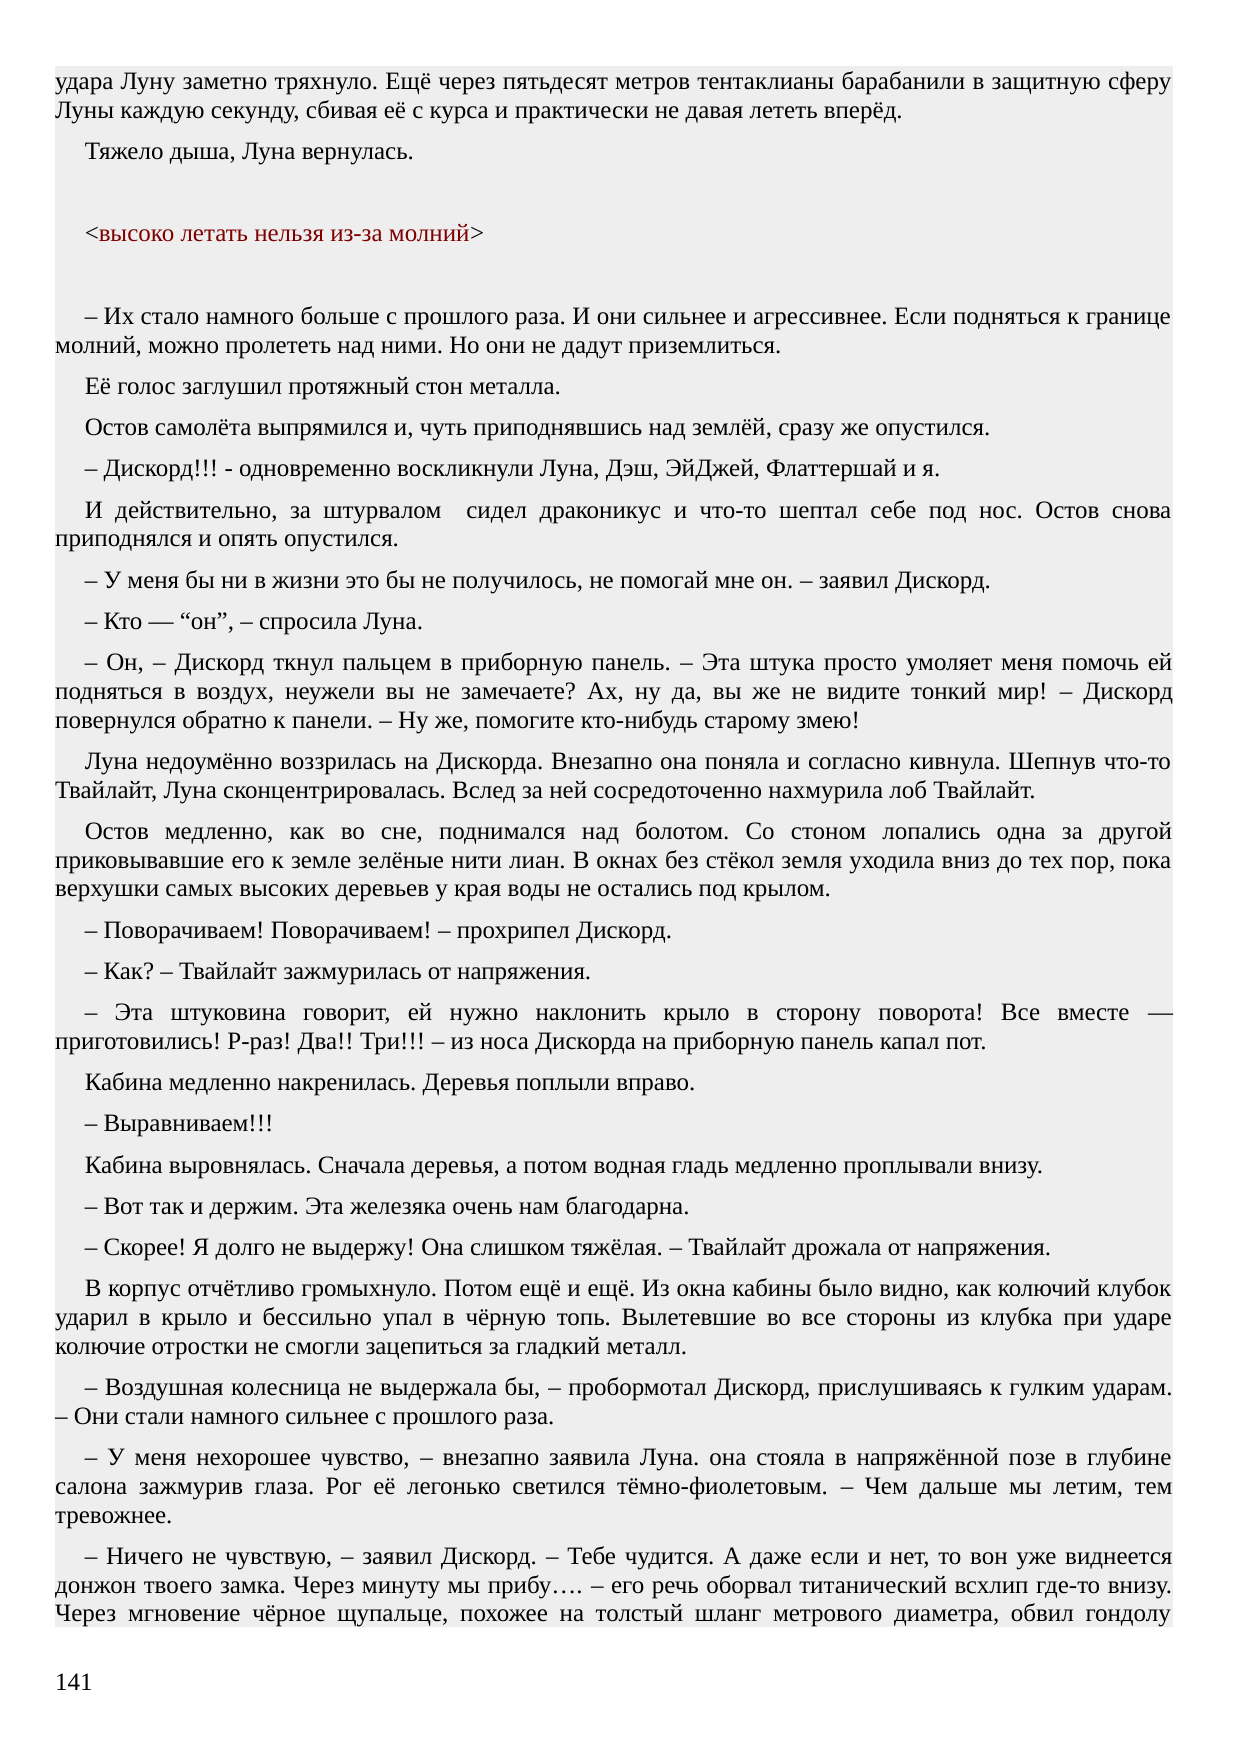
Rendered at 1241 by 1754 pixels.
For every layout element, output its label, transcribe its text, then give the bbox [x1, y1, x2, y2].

text – Поворачиваем! Поворачиваем! – прохрипел Дискорд. [55, 915, 1173, 943]
text – Воздушная колесница не выдержала бы, – пробормотал Дискорд, прислушиваясь к гулким ударам. – Они стали намного сильнее с прошлого раза. [55, 1372, 1173, 1430]
text Остов медленно, как во сне, поднимался над болотом. Со стоном лопались одна за другой приковывавшие его к земле зелёные нити лиан. В окнах без стёкол земля уходила вниз до тех пор, пока верхушки самых высоких деревьев у края воды не остались под крылом. [55, 816, 1173, 902]
text Кабина выровнялась. Сначала деревья, а потом водная гладь медленно проплывали внизу. [55, 1150, 1173, 1178]
text <высоко летать нельзя из-за молний> [55, 218, 1173, 247]
text – Он, – Дискорд ткнул пальцем в приборную панель. – Эта штука просто умоляет меня помочь ей подняться в воздух, неужели вы не замечаете? Ах, ну да, вы же не видите тонкий мир! – Дискорд повернулся обратно к панели. – Ну же, помогите кто-нибудь старому змею! [55, 647, 1173, 733]
text – Кто — “он”, – спросила Луна. [55, 606, 1173, 635]
text В корпус отчётливо громыхнуло. Потом ещё и ещё. Из окна кабины было видно, как колючий клубок ударил в крыло и бессильно упал в чёрную топь. Вылетевшие во все стороны из клубка при ударе колючие отростки не смогли зацепиться за гладкий металл. [55, 1273, 1173, 1360]
text – У меня бы ни в жизни это бы не получилось, не помогай мне он. – заявил Дискорд. [55, 565, 1173, 593]
text Луна недоумённо воззрилась на Дискорда. Внезапно она поняла и согласно кивнула. Шепнув что-то Твайлайт, Луна сконцентрировалась. Вслед за ней сосредоточенно нахмурила лоб Твайлайт. [55, 746, 1173, 803]
text – Вот так и держим. Эта железяка очень нам благодарна. [55, 1191, 1173, 1220]
text Тяжело дыша, Луна вернулась. [55, 136, 1173, 165]
text удара Луну заметно тряхнуло. Ещё через пятьдесят метров тентаклианы барабанили в защитную сферу Луны каждую секунду, сбивая её с курса и практически не давая лететь вперёд. [55, 66, 1173, 123]
text – Как? – Твайлайт зажмурилась от напряжения. [55, 956, 1173, 985]
text Остов самолёта выпрямился и, чуть приподнявшись над землёй, сразу же опустился. [55, 412, 1173, 441]
text – Ничего не чувствую, – заявил Дискорд. – Тебе чудится. А даже если и нет, то вон уже виднеется донжон твоего замка. Через минуту мы прибу…. – его речь оборвал титанический всхлип где-то внизу. Через мгновение чёрное щупальце, похожее на толстый шланг метрового диаметра, обвил гондолу [55, 1541, 1173, 1627]
text Её голос заглушил протяжный стон металла. [55, 371, 1173, 400]
text И действительно, за штурвалом сидел драконикус и что-то шептал себе под нос. Остов снова приподнялся и опять опустился. [55, 495, 1173, 552]
text – Скорее! Я долго не выдержу! Она слишком тяжёлая. – Твайлайт дрожала от напряжения. [55, 1232, 1173, 1261]
text – У меня нехорошее чувство, – внезапно заявила Луна. она стояла в напряжённой позе в глубине салона зажмурив глаза. Рог её легонько светился тёмно-фиолетовым. – Чем дальше мы летим, тем тревожнее. [55, 1442, 1173, 1528]
text – Выравниваем!!! [55, 1108, 1173, 1137]
text Кабина медленно накренилась. Деревья поплыли вправо. [55, 1067, 1173, 1096]
text – Эта штуковина говорит, ей нужно наклонить крыло в сторону поворота! Все вместе — приготовились! Р-раз! Два!! Три!!! – из носа Дискорда на приборную панель капал пот. [55, 997, 1173, 1055]
text – Дискорд!!! - одновременно воскликнули Луна, Дэш, ЭйДжей, Флаттершай и я. [55, 453, 1173, 482]
text – Их стало намного больше с прошлого раза. И они сильнее и агрессивнее. Если подняться к границе молний, можно пролететь над ними. Но они не дадут приземлиться. [55, 301, 1173, 358]
